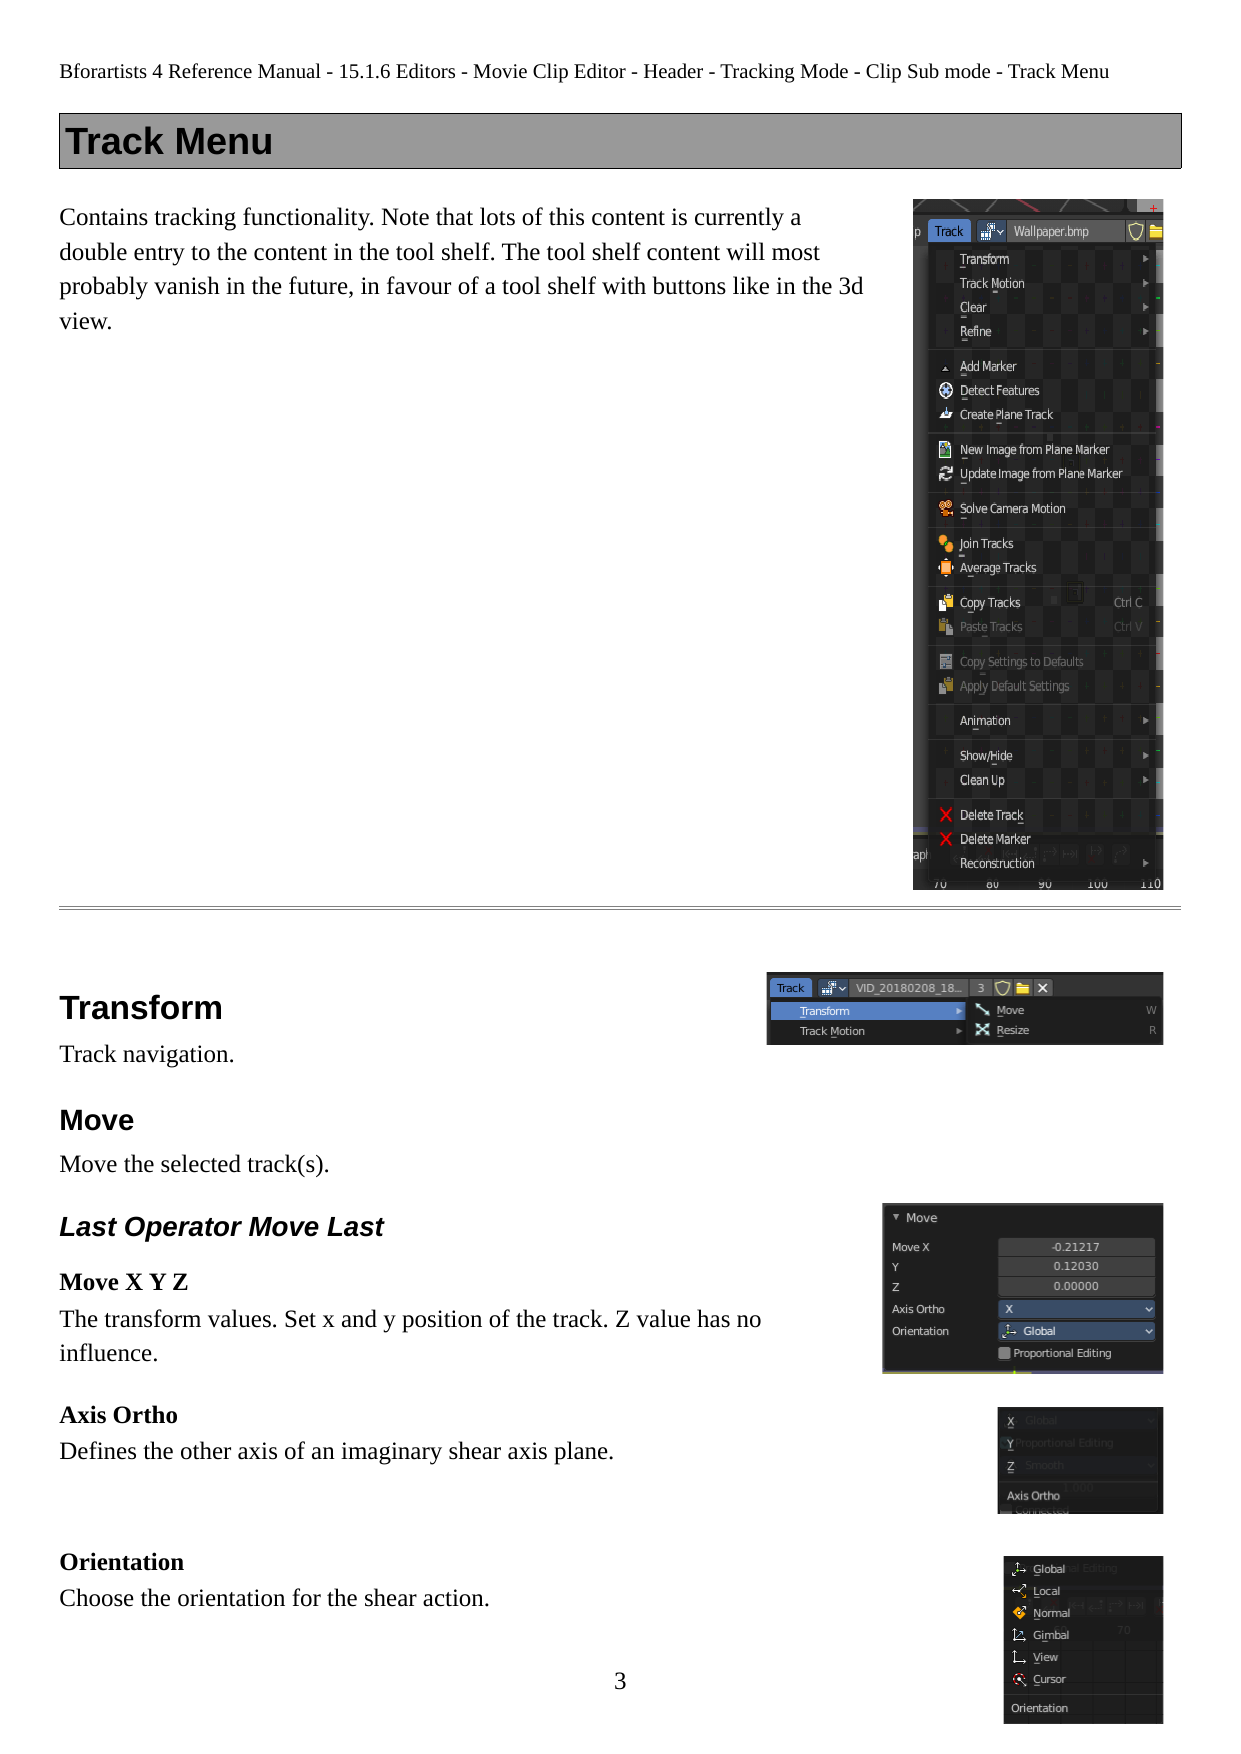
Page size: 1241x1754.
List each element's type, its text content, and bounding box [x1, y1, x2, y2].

text Move the selected track(s). [59, 1149, 1181, 1177]
picture [1003, 1556, 1164, 1724]
picture [913, 199, 1164, 890]
subtitle [1164, 1267, 1181, 1296]
text Defines the other axis of an imaginary shear axis plane. [59, 1436, 997, 1465]
text Track navigation. [59, 1039, 1181, 1068]
subtitle Last Operator Move Last [59, 1210, 882, 1242]
text Contains tracking functionality. Note that lots of this content is currently a double entry to the content in the tool shelf. The tool shelf content will most probably vanish in the future, in favour of a tool shelf with buttons like in the 3d view. [59, 202, 913, 334]
subtitle [1164, 1210, 1181, 1242]
subtitle Move [59, 1102, 1181, 1136]
subtitle Transform [59, 988, 766, 1026]
subtitle Orientation [59, 1547, 1181, 1576]
subtitle Move X Y Z [59, 1267, 882, 1296]
text The transform values. Set x and y position of the track. Z value has no influence. [59, 1304, 882, 1367]
picture [766, 972, 1164, 1045]
table_header Track Menu [60, 114, 1181, 168]
subtitle Axis Ortho [59, 1400, 1181, 1428]
text Choose the orientation for the shear action. [59, 1583, 1003, 1612]
picture [997, 1407, 1164, 1514]
subtitle [1164, 988, 1181, 1026]
picture [882, 1203, 1164, 1374]
